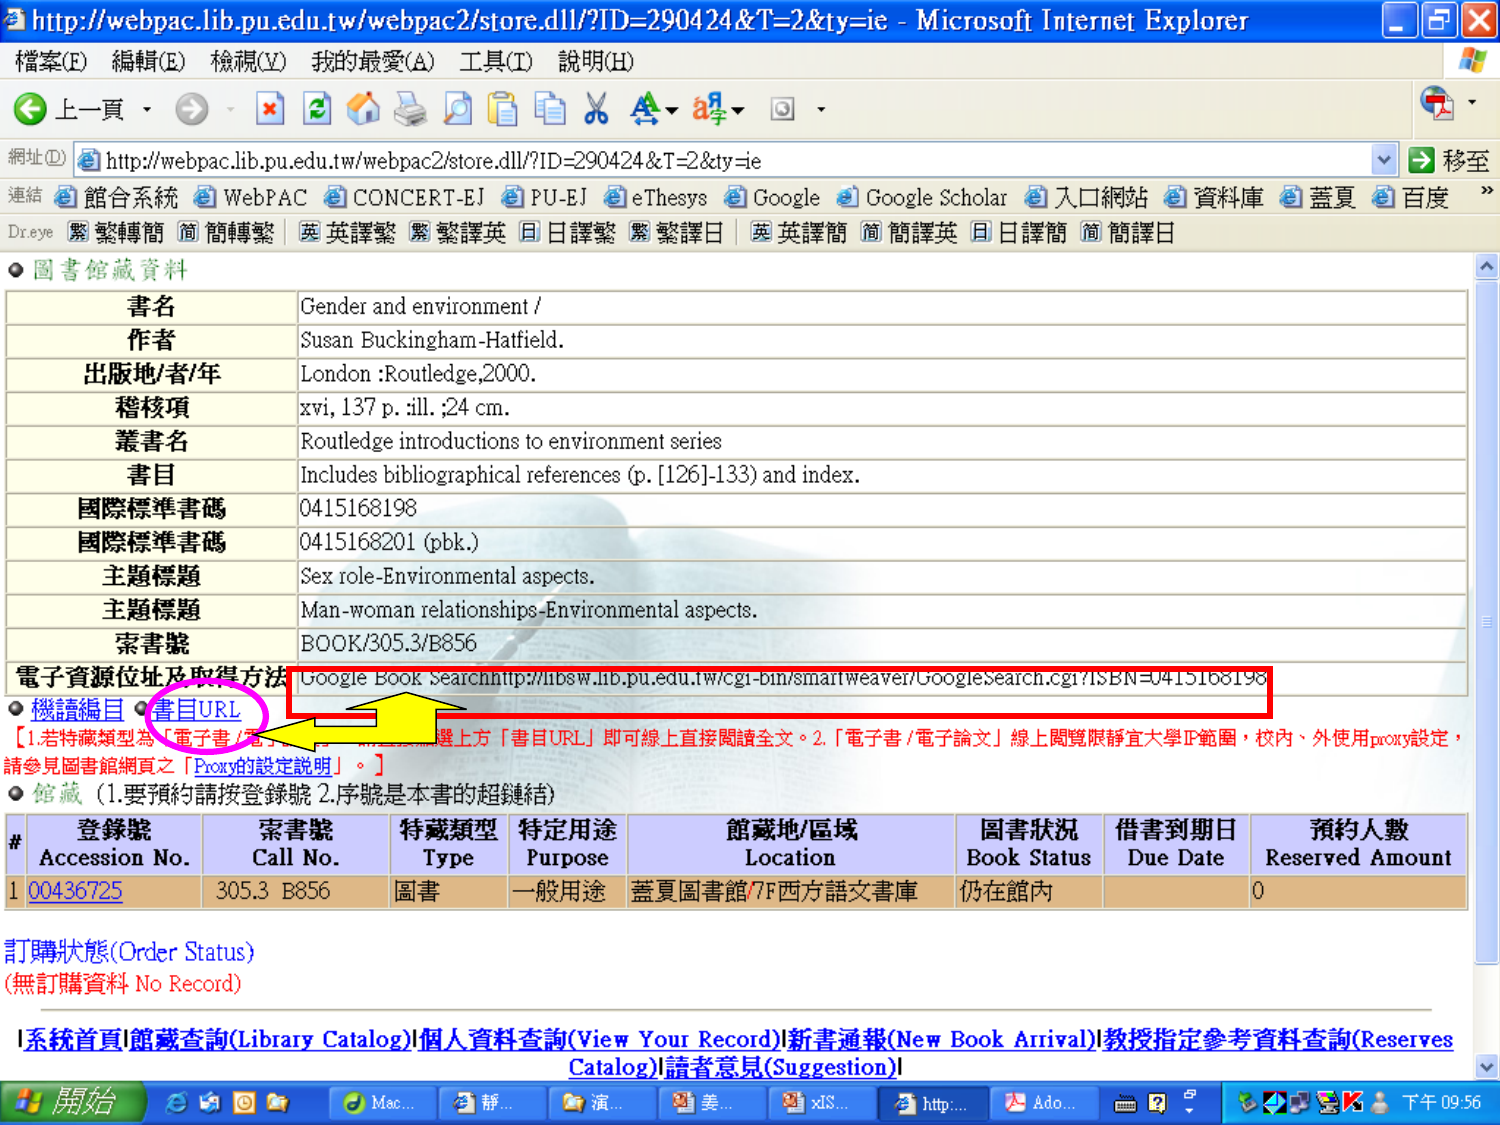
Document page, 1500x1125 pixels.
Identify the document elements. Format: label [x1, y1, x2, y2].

picture [0, 0, 1500, 1125]
text_box [253, 692, 467, 752]
